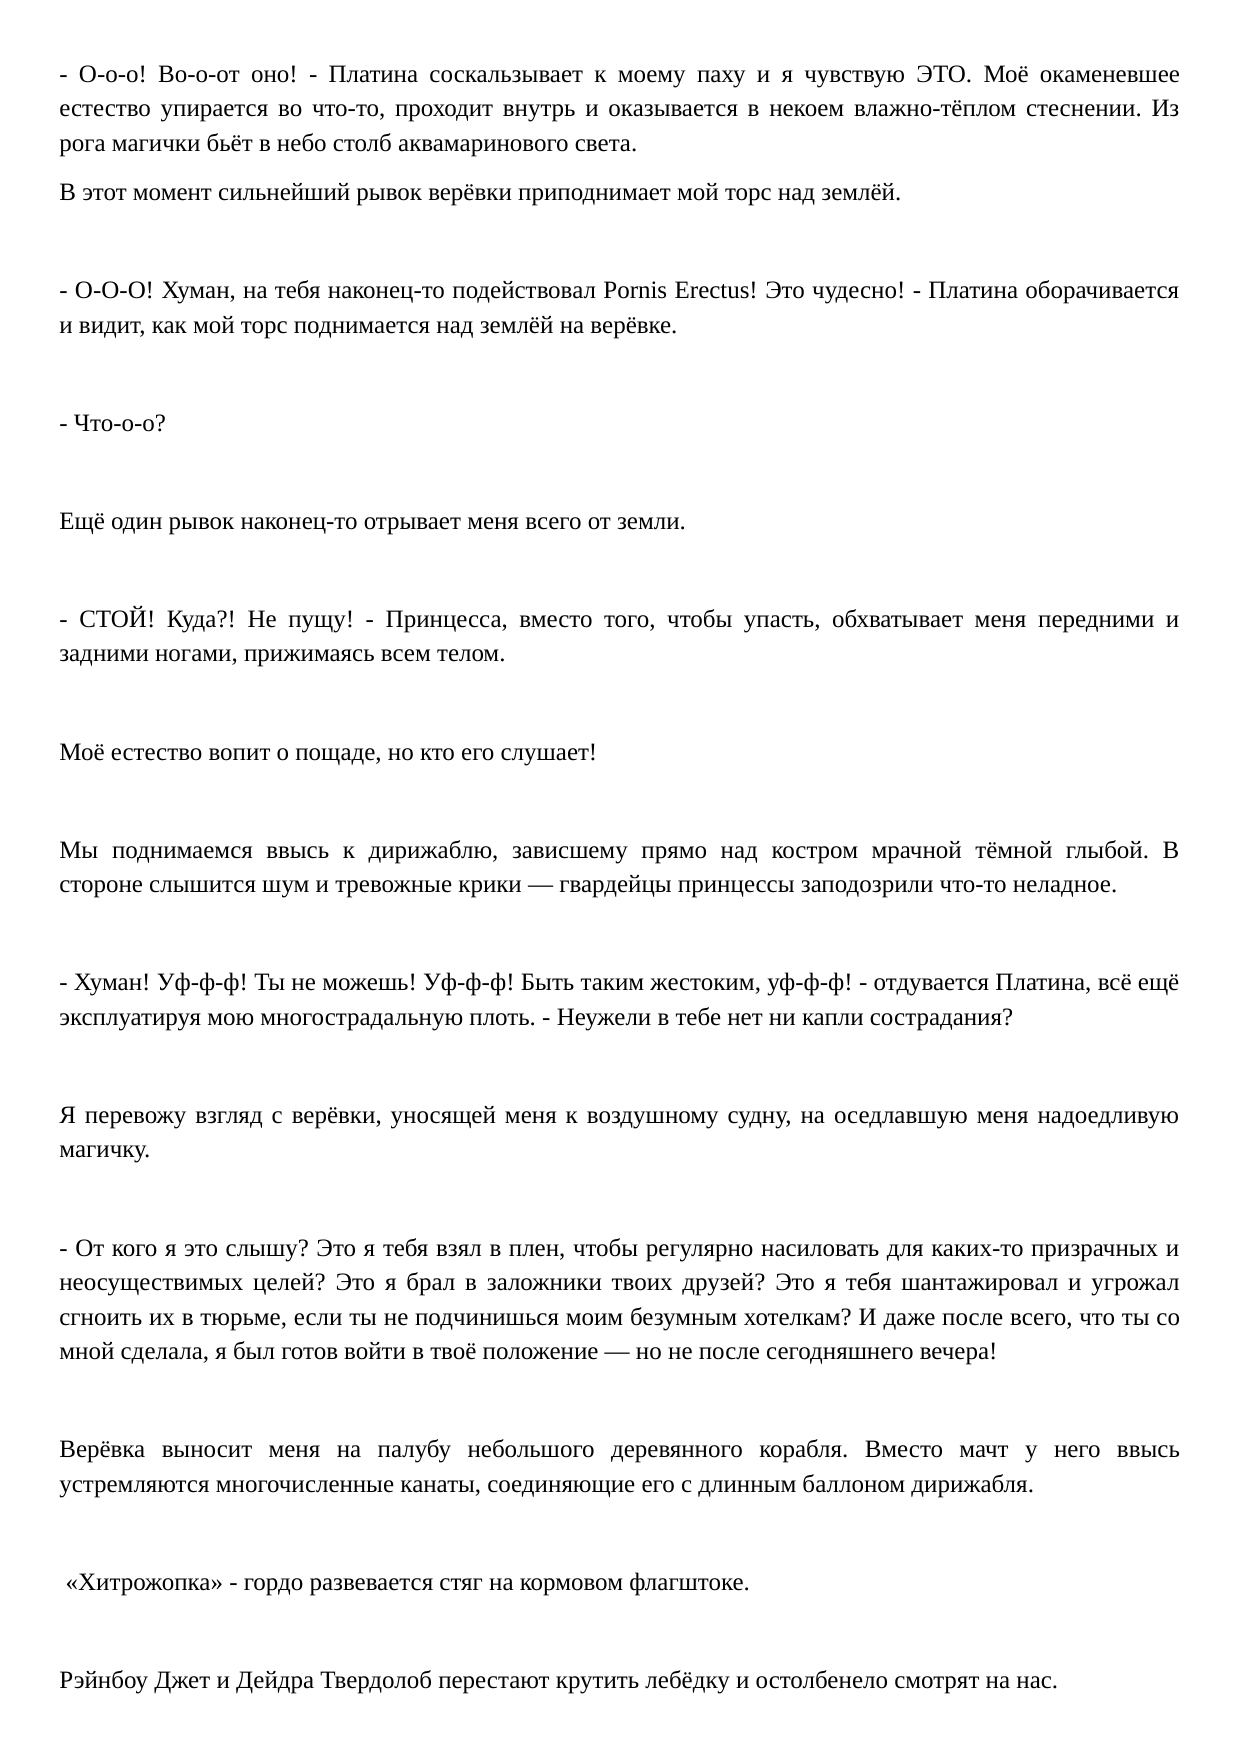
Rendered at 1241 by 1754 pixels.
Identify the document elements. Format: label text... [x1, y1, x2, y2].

text - СТОЙ! Куда?! Не пущу! - Принцесса, вместо того, чтобы упасть, обхватывает меня передними и задними ногами, прижимаясь всем телом. [59, 604, 1181, 667]
text Верёвка выносит меня на палубу небольшого деревянного корабля. Вместо мачт у него ввысь устремляются многочисленные канаты, соединяющие его с длинным баллоном дирижабля. [59, 1434, 1181, 1497]
text «Хитрожопка» - гордо развевается стяг на кормовом флагштоке. [59, 1567, 1181, 1596]
text Рэйнбоу Джет и Дейдра Твердолоб перестают крутить лебёдку и остолбенело смотрят на нас. [59, 1665, 1181, 1694]
text Ещё один рывок наконец-то отрывает меня всего от земли. [59, 506, 1181, 535]
text - От кого я это слышу? Это я тебя взял в плен, чтобы регулярно насиловать для каких-то призрачных и неосуществимых целей? Это я брал в заложники твоих друзей? Это я тебя шантажировал и угрожал сгноить их в тюрьме, если ты не подчинишься моим безумным хотелкам? И даже после всего, что ты со мной сделала, я был готов войти в твоё положение — но не после сегодняшнего вечера! [59, 1233, 1181, 1365]
text В этот момент сильнейший рывок верёвки приподнимает мой торс над землёй. [59, 177, 1181, 206]
text Моё естество вопит о пощаде, но кто его слушает! [59, 737, 1181, 765]
text - О-О-О! Хуман, на тебя наконец-то подействовал Pornis Erectus! Это чудесно! - Платина оборачивается и видит, как мой торс поднимается над землёй на верёвке. [59, 275, 1181, 338]
text - Что-о-о? [59, 408, 1181, 437]
text - О-о-о! Во-о-от оно! - Платина соскальзывает к моему паху и я чувствую ЭТО. Моё окаменевшее естество упирается во что-то, проходит внутрь и оказывается в некоем влажно-тёплом стеснении. Из рога магички бьёт в небо столб аквамаринового света. [59, 59, 1181, 157]
text - Хуман! Уф-ф-ф! Ты не можешь! Уф-ф-ф! Быть таким жестоким, уф-ф-ф! - отдувается Платина, всё ещё эксплуатируя мою многострадальную плоть. - Неужели в тебе нет ни капли сострадания? [59, 967, 1181, 1031]
text Мы поднимаемся ввысь к дирижаблю, зависшему прямо над костром мрачной тёмной глыбой. В стороне слышится шум и тревожные крики — гвардейцы принцессы заподозрили что-то неладное. [59, 835, 1181, 898]
text Я перевожу взгляд с верёвки, уносящей меня к воздушному судну, на оседлавшую меня надоедливую магичку. [59, 1100, 1181, 1163]
